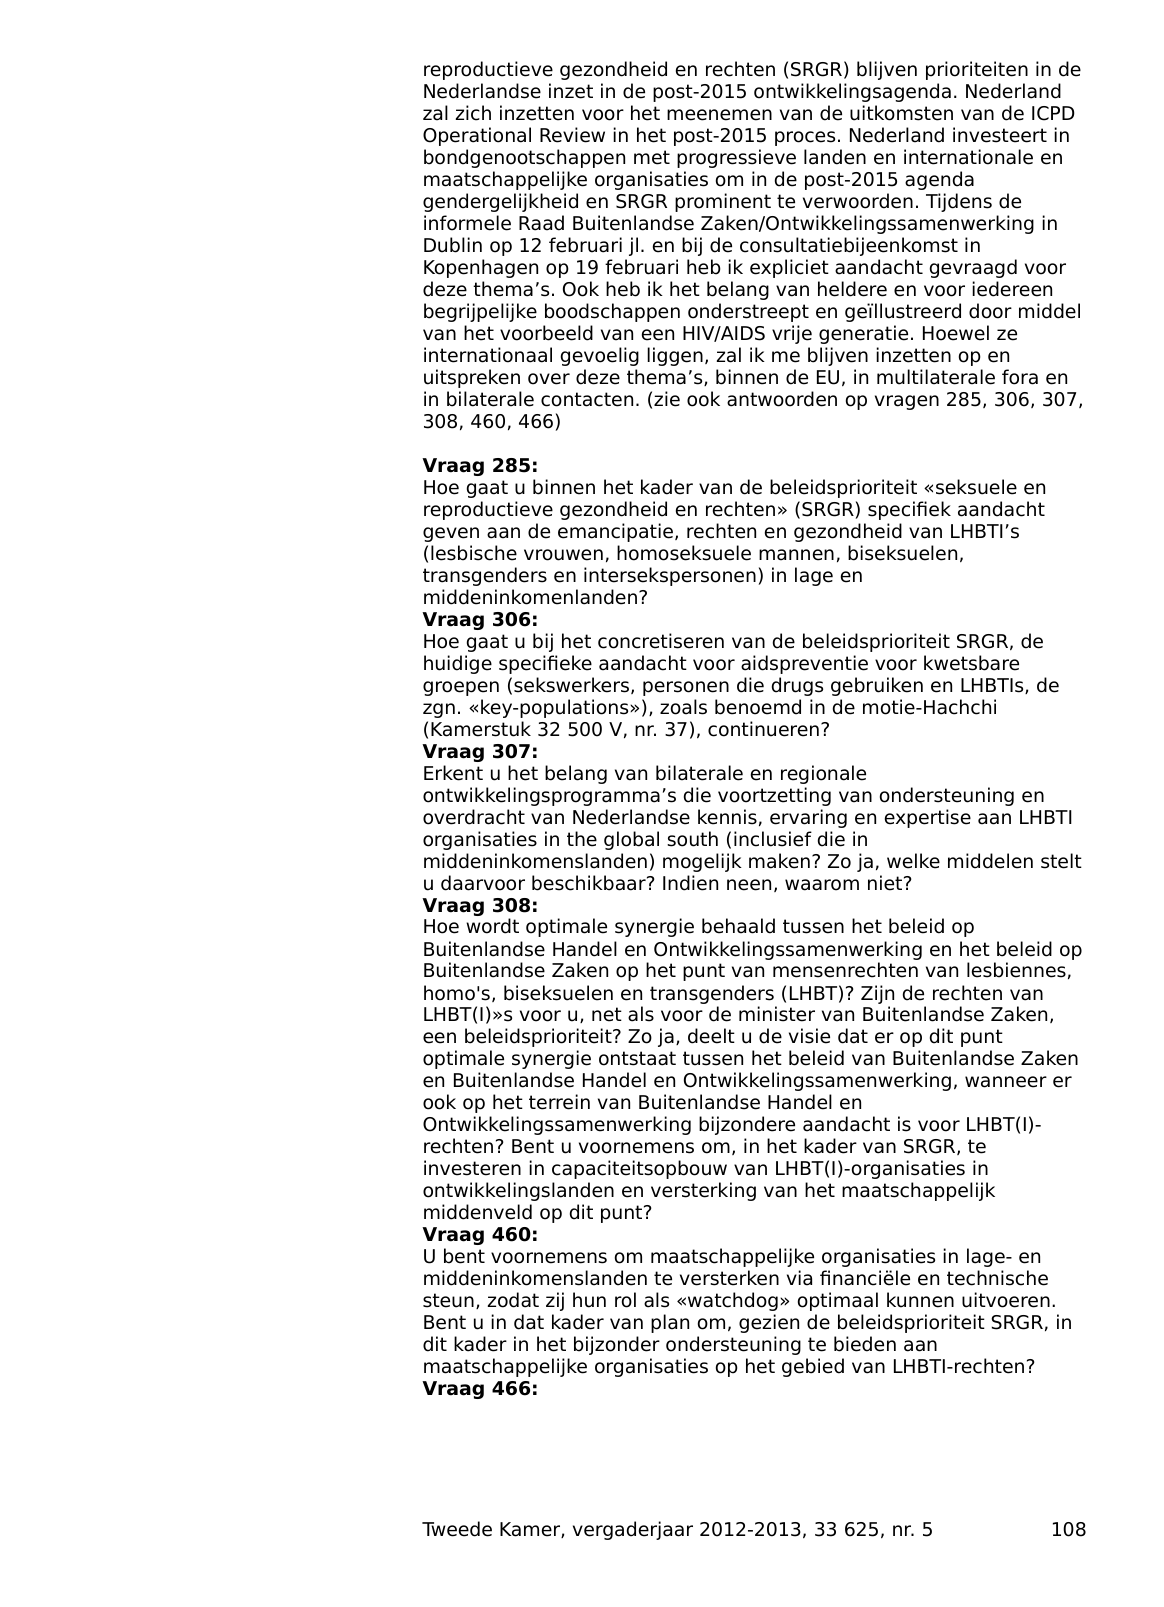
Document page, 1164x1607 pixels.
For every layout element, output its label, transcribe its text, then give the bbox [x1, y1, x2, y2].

text Vraag 285: [422, 455, 1087, 477]
text Hoe gaat u binnen het kader van de beleidsprioriteit «seksuele en reproductieve gezondheid en rechten» (SRGR) specifiek aandacht geven aan de emancipatie, rechten en gezondheid van LHBTI’s (lesbische vrouwen, homoseksuele mannen, biseksuelen, transgenders en intersekspersonen) in lage en middeninkomenlanden? [422, 477, 1087, 609]
text Vraag 307: [422, 741, 1087, 763]
text Hoe gaat u bij het concretiseren van de beleidsprioriteit SRGR, de huidige specifieke aandacht voor aidspreventie voor kwetsbare groepen (sekswerkers, personen die drugs gebruiken en LHBTIs, de zgn. «key-populations»), zoals benoemd in de motie-Hachchi (Kamerstuk 32 500 V, nr. 37), continueren? [422, 631, 1087, 741]
text Hoe wordt optimale synergie behaald tussen het beleid op Buitenlandse Handel en Ontwikkelingssamenwerking en het beleid op Buitenlandse Zaken op het punt van mensenrechten van lesbiennes, homo's, biseksuelen en transgenders (LHBT)? Zijn de rechten van LHBT(I)»s voor u, net als voor de minister van Buitenlandse Zaken, een beleidsprioriteit? Zo ja, deelt u de visie dat er op dit punt optimale synergie ontstaat tussen het beleid van Buitenlandse Zaken en Buitenlandse Handel en Ontwikkelingssamenwerking, wanneer er ook op het terrein van Buitenlandse Handel en Ontwikkelingssamenwerking bijzondere aandacht is voor LHBT(I)-rechten? Bent u voornemens om, in het kader van SRGR, te investeren in capaciteitsopbouw van LHBT(I)-organisaties in ontwikkelingslanden en versterking van het maatschappelijk middenveld op dit punt? [422, 916, 1087, 1224]
text U bent voornemens om maatschappelijke organisaties in lage- en middeninkomenslanden te versterken via financiële en technische steun, zodat zij hun rol als «watchdog» optimaal kunnen uitvoeren. Bent u in dat kader van plan om, gezien de beleidsprioriteit SRGR, in dit kader in het bijzonder ondersteuning te bieden aan maatschappelijke organisaties op het gebied van LHBTI-rechten? [422, 1246, 1087, 1378]
text Vraag 460: [422, 1224, 1087, 1246]
text reproductieve gezondheid en rechten (SRGR) blijven prioriteiten in de Nederlandse inzet in de post-2015 ontwikkelingsagenda. Nederland zal zich inzetten voor het meenemen van de uitkomsten van de ICPD Operational Review in het post-2015 proces. Nederland investeert in bondgenootschappen met progressieve landen en internationale en maatschappelijke organisaties om in de post-2015 agenda gendergelijkheid en SRGR prominent te verwoorden. Tijdens de informele Raad Buitenlandse Zaken/Ontwikkelingssamenwerking in Dublin op 12 februari jl. en bij de consultatiebijeenkomst in Kopenhagen op 19 februari heb ik expliciet aandacht gevraagd voor deze thema’s. Ook heb ik het belang van heldere en voor iedereen begrijpelijke boodschappen onderstreept en geïllustreerd door middel van het voorbeeld van een HIV/AIDS vrije generatie. Hoewel ze internationaal gevoelig liggen, zal ik me blijven inzetten op en uitspreken over deze thema’s, binnen de EU, in multilaterale fora en in bilaterale contacten. (zie ook antwoorden op vragen 285, 306, 307, 308, 460, 466) [422, 59, 1087, 433]
text Vraag 306: [422, 609, 1087, 631]
text Vraag 466: [422, 1378, 1087, 1400]
text Vraag 308: [422, 894, 1087, 916]
text Erkent u het belang van bilaterale en regionale ontwikkelingsprogramma’s die voortzetting van ondersteuning en overdracht van Nederlandse kennis, ervaring en expertise aan LHBTI organisaties in the global south (inclusief die in middeninkomenslanden) mogelijk maken? Zo ja, welke middelen stelt u daarvoor beschikbaar? Indien neen, waarom niet? [422, 763, 1087, 894]
